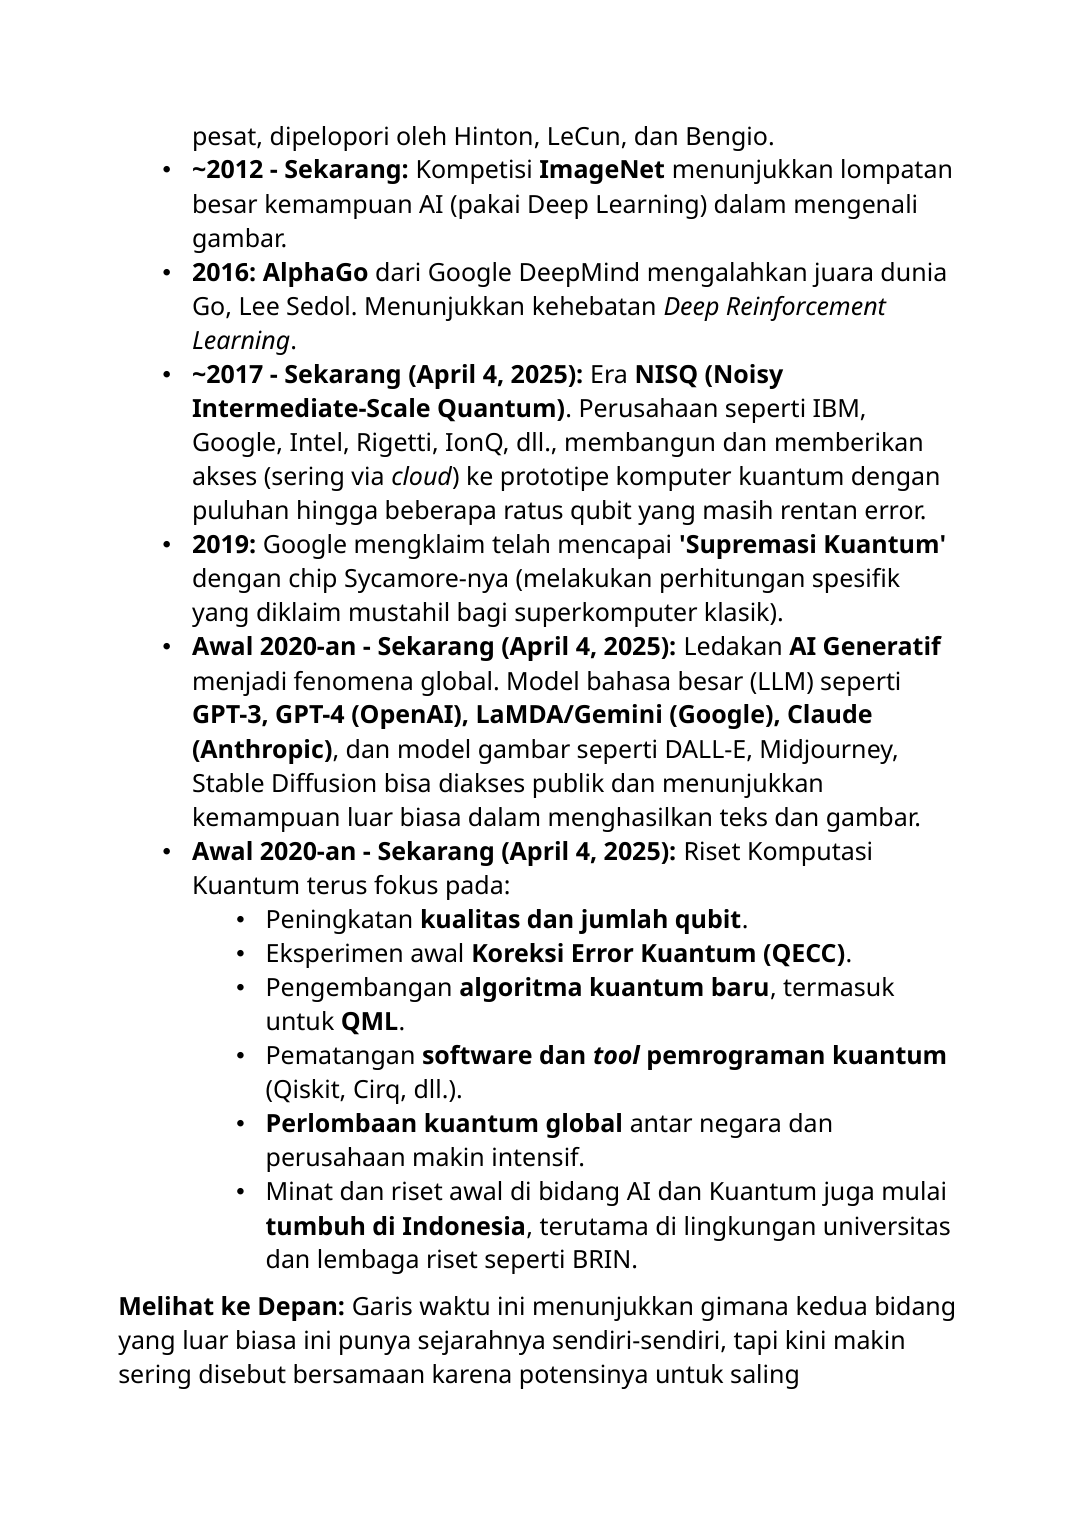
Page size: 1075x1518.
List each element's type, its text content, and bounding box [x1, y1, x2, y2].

list Peningkatan kualitas dan jumlah qubit. [236, 902, 957, 936]
text Melihat ke Depan: Garis waktu ini menunjukkan gimana kedua bidang yang luar biasa ini punya sejarahnya sendiri-sendiri, tapi kini makin sering disebut bersamaan karena potensinya untuk saling [118, 1289, 957, 1391]
list Eksperimen awal Koreksi Error Kuantum (QECC). [236, 936, 957, 970]
list Pematangan software dan tool pemrograman kuantum (Qiskit, Cirq, dll.). [236, 1038, 957, 1106]
list 2019: Google mengklaim telah mencapai 'Supremasi Kuantum' dengan chip Sycamore-nya (melakukan perhitungan spesifik yang diklaim mustahil bagi superkomputer klasik). [162, 527, 957, 629]
list Pengembangan algoritma kuantum baru, termasuk untuk QML. [236, 970, 957, 1038]
list Awal 2020-an - Sekarang (April 4, 2025): Riset Komputasi Kuantum terus fokus pada: [162, 833, 957, 902]
list Perlombaan kuantum global antar negara dan perusahaan makin intensif. [236, 1106, 957, 1174]
list ~2017 - Sekarang (April 4, 2025): Era NISQ (Noisy Intermediate-Scale Quantum). Perusahaan seperti IBM, Google, Intel, Rigetti, IonQ, dll., membangun dan memberikan akses (sering via cloud) ke prototipe komputer kuantum dengan puluhan hingga beberapa ratus qubit yang masih rentan error. [162, 357, 957, 527]
list pesat, dipelopori oleh Hinton, LeCun, dan Bengio. [162, 118, 957, 152]
list Minat dan riset awal di bidang AI dan Kuantum juga mulai tumbuh di Indonesia, terutama di lingkungan universitas dan lembaga riset seperti BRIN. [236, 1174, 957, 1276]
list 2016: AlphaGo dari Google DeepMind mengalahkan juara dunia Go, Lee Sedol. Menunjukkan kehebatan Deep Reinforcement Learning. [162, 254, 957, 357]
list Awal 2020-an - Sekarang (April 4, 2025): Ledakan AI Generatif menjadi fenomena global. Model bahasa besar (LLM) seperti GPT-3, GPT-4 (OpenAI), LaMDA/Gemini (Google), Claude (Anthropic), dan model gambar seperti DALL-E, Midjourney, Stable Diffusion bisa diakses publik dan menunjukkan kemampuan luar biasa dalam menghasilkan teks dan gambar. [162, 629, 957, 833]
list ~2012 - Sekarang: Kompetisi ImageNet menunjukkan lompatan besar kemampuan AI (pakai Deep Learning) dalam mengenali gambar. [162, 152, 957, 254]
